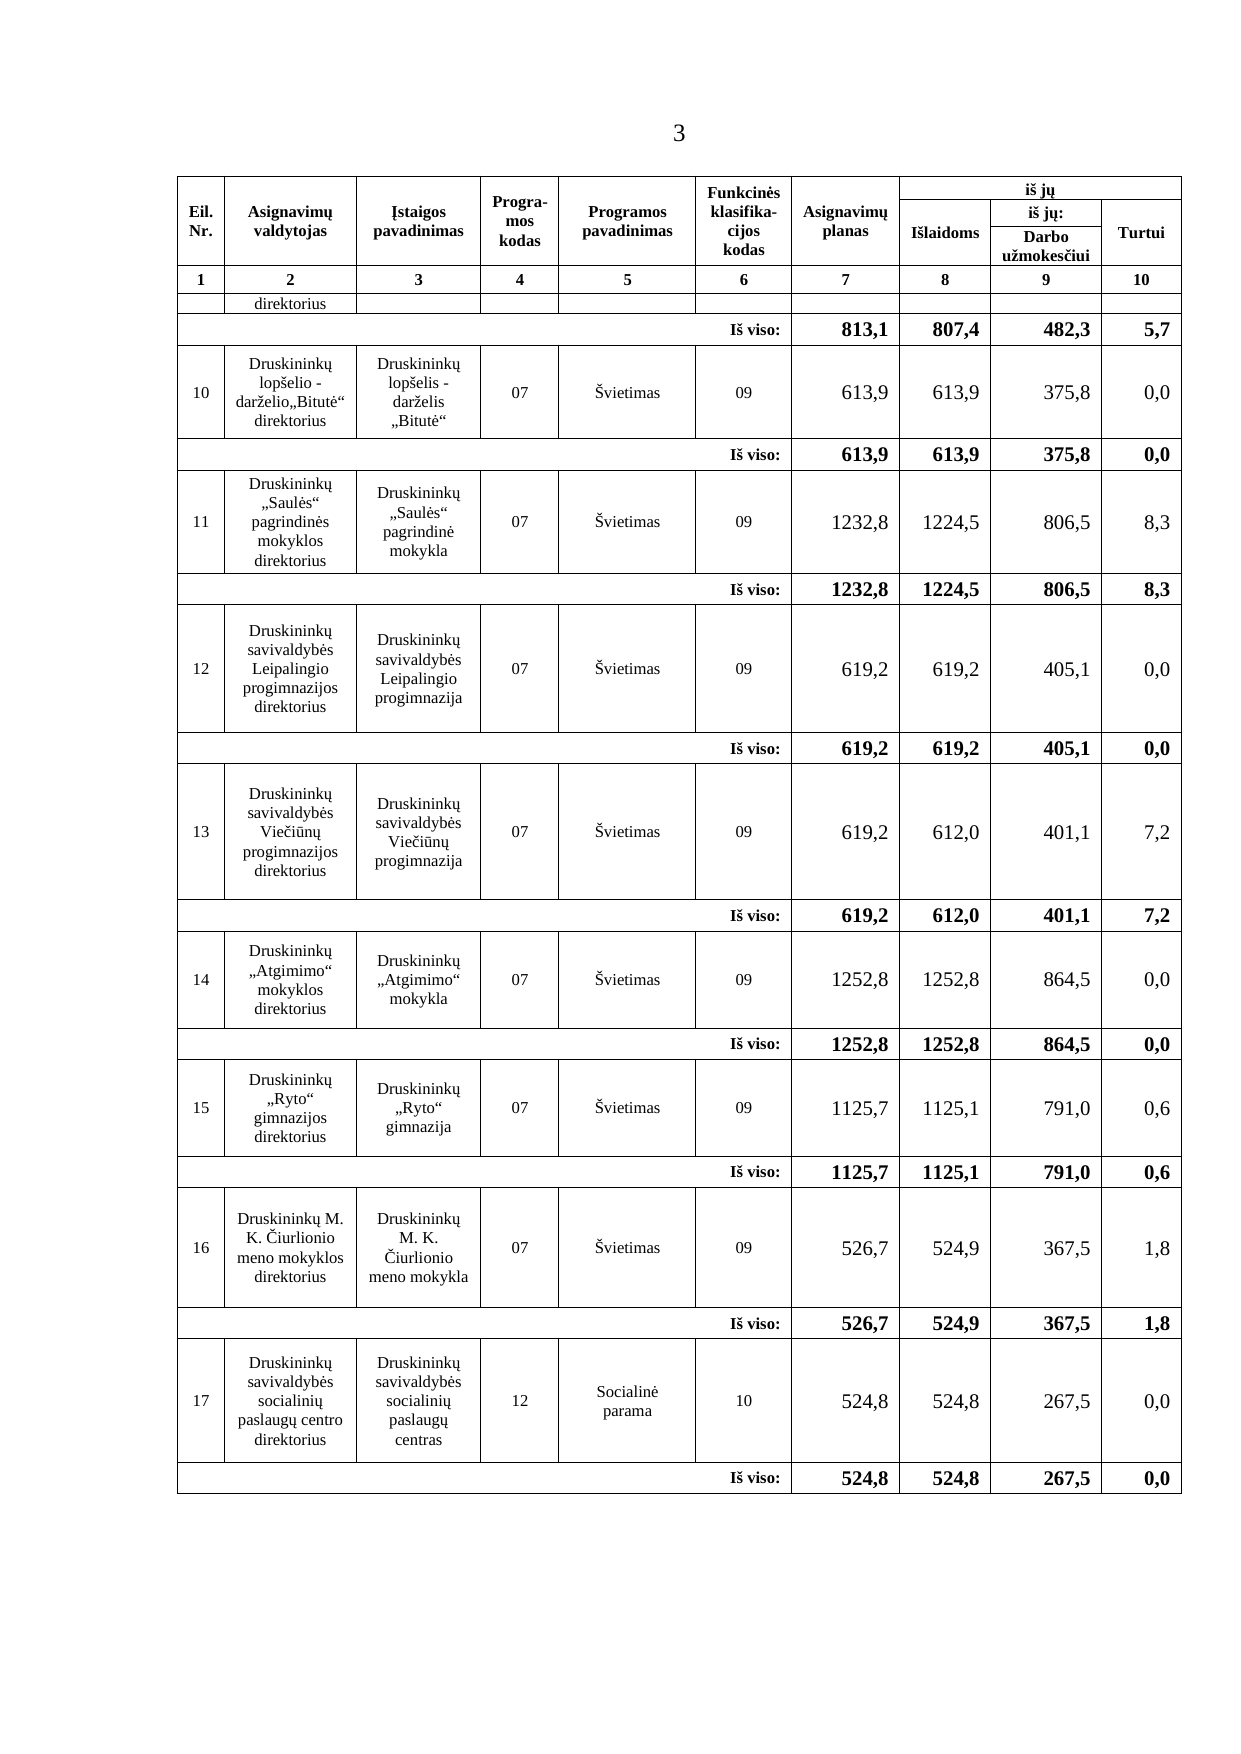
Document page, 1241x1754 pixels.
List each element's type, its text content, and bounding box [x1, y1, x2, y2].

table_cell Druskininkų „Atgimimo“ mokyklos direktorius [225, 932, 356, 1027]
table_cell 3 [357, 266, 480, 293]
table_cell Iš viso: [178, 1308, 791, 1338]
table_cell 8,3 [1102, 574, 1181, 604]
table_cell 07 [481, 932, 558, 1027]
table_cell [481, 294, 558, 313]
table_cell 07 [481, 1188, 558, 1307]
table_cell 401,1 [991, 764, 1101, 899]
table_cell Druskininkų „Atgimimo“ mokykla [357, 932, 480, 1027]
table_cell 09 [696, 1060, 791, 1156]
table_cell Druskininkų lopšelis - darželis „Bitutė“ [357, 346, 480, 438]
table_cell 613,9 [900, 439, 990, 469]
table_cell 10 [696, 1339, 791, 1462]
table_cell 613,9 [792, 439, 899, 469]
table_cell 07 [481, 605, 558, 732]
table_cell 10 [178, 346, 224, 438]
table_cell 405,1 [991, 733, 1101, 763]
table_cell 612,0 [900, 764, 990, 899]
table_cell [792, 294, 899, 313]
table_cell 613,9 [792, 346, 899, 438]
table_cell 0,0 [1102, 346, 1181, 438]
table_cell Druskininkų savivaldybės socialinių paslaugų centras [357, 1339, 480, 1462]
table_cell 367,5 [991, 1188, 1101, 1307]
table_cell Turtui [1102, 200, 1181, 265]
table_cell 612,0 [900, 900, 990, 931]
table_cell [178, 294, 224, 313]
table_cell 11 [178, 471, 224, 573]
table_cell 613,9 [900, 346, 990, 438]
table_cell 524,9 [900, 1308, 990, 1338]
table_cell 619,2 [900, 733, 990, 763]
table_cell 8 [900, 266, 990, 293]
table_cell 619,2 [792, 900, 899, 931]
table_header Asignavimų valdytojas [225, 177, 356, 265]
table_cell 0,0 [1102, 1463, 1181, 1493]
table_cell 619,2 [792, 733, 899, 763]
table_cell 482,3 [991, 314, 1101, 344]
table_cell 1232,8 [792, 471, 899, 573]
table_cell [900, 294, 990, 313]
table_cell 1224,5 [900, 471, 990, 573]
table_cell Švietimas [559, 932, 695, 1027]
table_cell [991, 294, 1101, 313]
table_cell Iš viso: [178, 439, 791, 469]
table_cell 1224,5 [900, 574, 990, 604]
table_cell Druskininkų M. K. Čiurlionio meno mokyklos direktorius [225, 1188, 356, 1307]
table_cell 09 [696, 932, 791, 1027]
table_cell 09 [696, 605, 791, 732]
table_cell 619,2 [792, 764, 899, 899]
table_cell 1125,1 [900, 1060, 990, 1156]
table_cell 09 [696, 346, 791, 438]
table_cell Švietimas [559, 1188, 695, 1307]
table_cell 524,8 [900, 1339, 990, 1462]
table_cell 1252,8 [792, 932, 899, 1027]
table_cell 367,5 [991, 1308, 1101, 1338]
table_cell 806,5 [991, 471, 1101, 573]
table_cell 4 [481, 266, 558, 293]
table_cell 7,2 [1102, 764, 1181, 899]
table_cell 526,7 [792, 1308, 899, 1338]
table_cell 0,0 [1102, 439, 1181, 469]
table_cell 1232,8 [792, 574, 899, 604]
table_cell 07 [481, 764, 558, 899]
table_cell Švietimas [559, 346, 695, 438]
table_header Progra-mos kodas [481, 177, 558, 265]
table_cell Druskininkų „Saulės“ pagrindinės mokyklos direktorius [225, 471, 356, 573]
table_cell 267,5 [991, 1463, 1101, 1493]
table_cell Iš viso: [178, 574, 791, 604]
table_cell 12 [178, 605, 224, 732]
table_cell Švietimas [559, 471, 695, 573]
table_cell 7 [792, 266, 899, 293]
table_cell 07 [481, 471, 558, 573]
table_cell [357, 294, 480, 313]
table_cell Švietimas [559, 1060, 695, 1156]
table_cell 13 [178, 764, 224, 899]
table_cell 0,0 [1102, 1339, 1181, 1462]
table_header Eil. Nr. [178, 177, 224, 265]
table_cell 375,8 [991, 439, 1101, 469]
table_cell 267,5 [991, 1339, 1101, 1462]
table_cell Darbo užmokesčiui [991, 227, 1101, 265]
table_cell 6 [696, 266, 791, 293]
table_cell 07 [481, 346, 558, 438]
table_cell iš jų: [991, 200, 1101, 226]
table_cell Švietimas [559, 764, 695, 899]
table_cell 0,0 [1102, 605, 1181, 732]
table_cell 5,7 [1102, 314, 1181, 344]
table_cell 806,5 [991, 574, 1101, 604]
table_cell 807,4 [900, 314, 990, 344]
table_cell Druskininkų lopšelio - darželio„Bitutė“ direktorius [225, 346, 356, 438]
table_cell 401,1 [991, 900, 1101, 931]
table_cell 0,0 [1102, 733, 1181, 763]
table_cell [1102, 294, 1181, 313]
table_cell 9 [991, 266, 1101, 293]
table_cell 0,0 [1102, 1029, 1181, 1059]
table_cell 7,2 [1102, 900, 1181, 931]
table_cell 10 [1102, 266, 1181, 293]
table_cell 375,8 [991, 346, 1101, 438]
table_cell Iš viso: [178, 1029, 791, 1059]
table_cell 14 [178, 932, 224, 1027]
table_cell 2 [225, 266, 356, 293]
table_header Programos pavadinimas [559, 177, 695, 265]
table_cell 1252,8 [900, 932, 990, 1027]
table_cell Druskininkų savivaldybės Leipalingio progimnazija [357, 605, 480, 732]
table_cell Iš viso: [178, 733, 791, 763]
table_cell 1125,1 [900, 1157, 990, 1187]
table_cell 09 [696, 471, 791, 573]
table_header Įstaigos pavadinimas [357, 177, 480, 265]
table_cell 1125,7 [792, 1060, 899, 1156]
table_cell Druskininkų savivaldybės socialinių paslaugų centro direktorius [225, 1339, 356, 1462]
table_cell 526,7 [792, 1188, 899, 1307]
table_cell 0,6 [1102, 1157, 1181, 1187]
table_cell 15 [178, 1060, 224, 1156]
table_cell 791,0 [991, 1060, 1101, 1156]
table_cell Išlaidoms [900, 200, 990, 265]
table_cell Druskininkų M. K. Čiurlionio meno mokykla [357, 1188, 480, 1307]
table_cell 12 [481, 1339, 558, 1462]
table_cell Druskininkų „Ryto“ gimnazijos direktorius [225, 1060, 356, 1156]
table_cell 0,0 [1102, 932, 1181, 1027]
table_cell Druskininkų savivaldybės Leipalingio progimnazijos direktorius [225, 605, 356, 732]
table_cell 524,8 [792, 1463, 899, 1493]
table_cell 813,1 [792, 314, 899, 344]
table_header Funkcinės klasifika-cijos kodas [696, 177, 791, 265]
table_cell Iš viso: [178, 900, 791, 931]
table_cell 1 [178, 266, 224, 293]
table_cell 524,8 [900, 1463, 990, 1493]
table_cell 524,8 [792, 1339, 899, 1462]
table_cell 524,9 [900, 1188, 990, 1307]
table_cell 864,5 [991, 932, 1101, 1027]
table_cell 864,5 [991, 1029, 1101, 1059]
table_cell 5 [559, 266, 695, 293]
table_cell 09 [696, 1188, 791, 1307]
table_cell 405,1 [991, 605, 1101, 732]
table_cell Iš viso: [178, 1463, 791, 1493]
table_cell 791,0 [991, 1157, 1101, 1187]
table_cell 1252,8 [900, 1029, 990, 1059]
table_cell 1,8 [1102, 1308, 1181, 1338]
table_cell Druskininkų savivaldybės Viečiūnų progimnazijos direktorius [225, 764, 356, 899]
table_header Asignavimų planas [792, 177, 899, 265]
table_cell [559, 294, 695, 313]
table_cell 16 [178, 1188, 224, 1307]
table_cell 1,8 [1102, 1188, 1181, 1307]
table_cell Druskininkų „Saulės“ pagrindinė mokykla [357, 471, 480, 573]
table_cell [696, 294, 791, 313]
table_cell 09 [696, 764, 791, 899]
table_cell 619,2 [900, 605, 990, 732]
table_cell Iš viso: [178, 314, 791, 344]
table_cell Druskininkų „Ryto“ gimnazija [357, 1060, 480, 1156]
table_cell 07 [481, 1060, 558, 1156]
table_cell 17 [178, 1339, 224, 1462]
table_header iš jų [900, 177, 1181, 199]
table_cell Iš viso: [178, 1157, 791, 1187]
table_cell 8,3 [1102, 471, 1181, 573]
table_cell direktorius [225, 294, 356, 313]
table_cell 1125,7 [792, 1157, 899, 1187]
table_cell 0,6 [1102, 1060, 1181, 1156]
table_cell Socialinė parama [559, 1339, 695, 1462]
table_cell 619,2 [792, 605, 899, 732]
table_cell Druskininkų savivaldybės Viečiūnų progimnazija [357, 764, 480, 899]
table_cell Švietimas [559, 605, 695, 732]
table_cell 1252,8 [792, 1029, 899, 1059]
